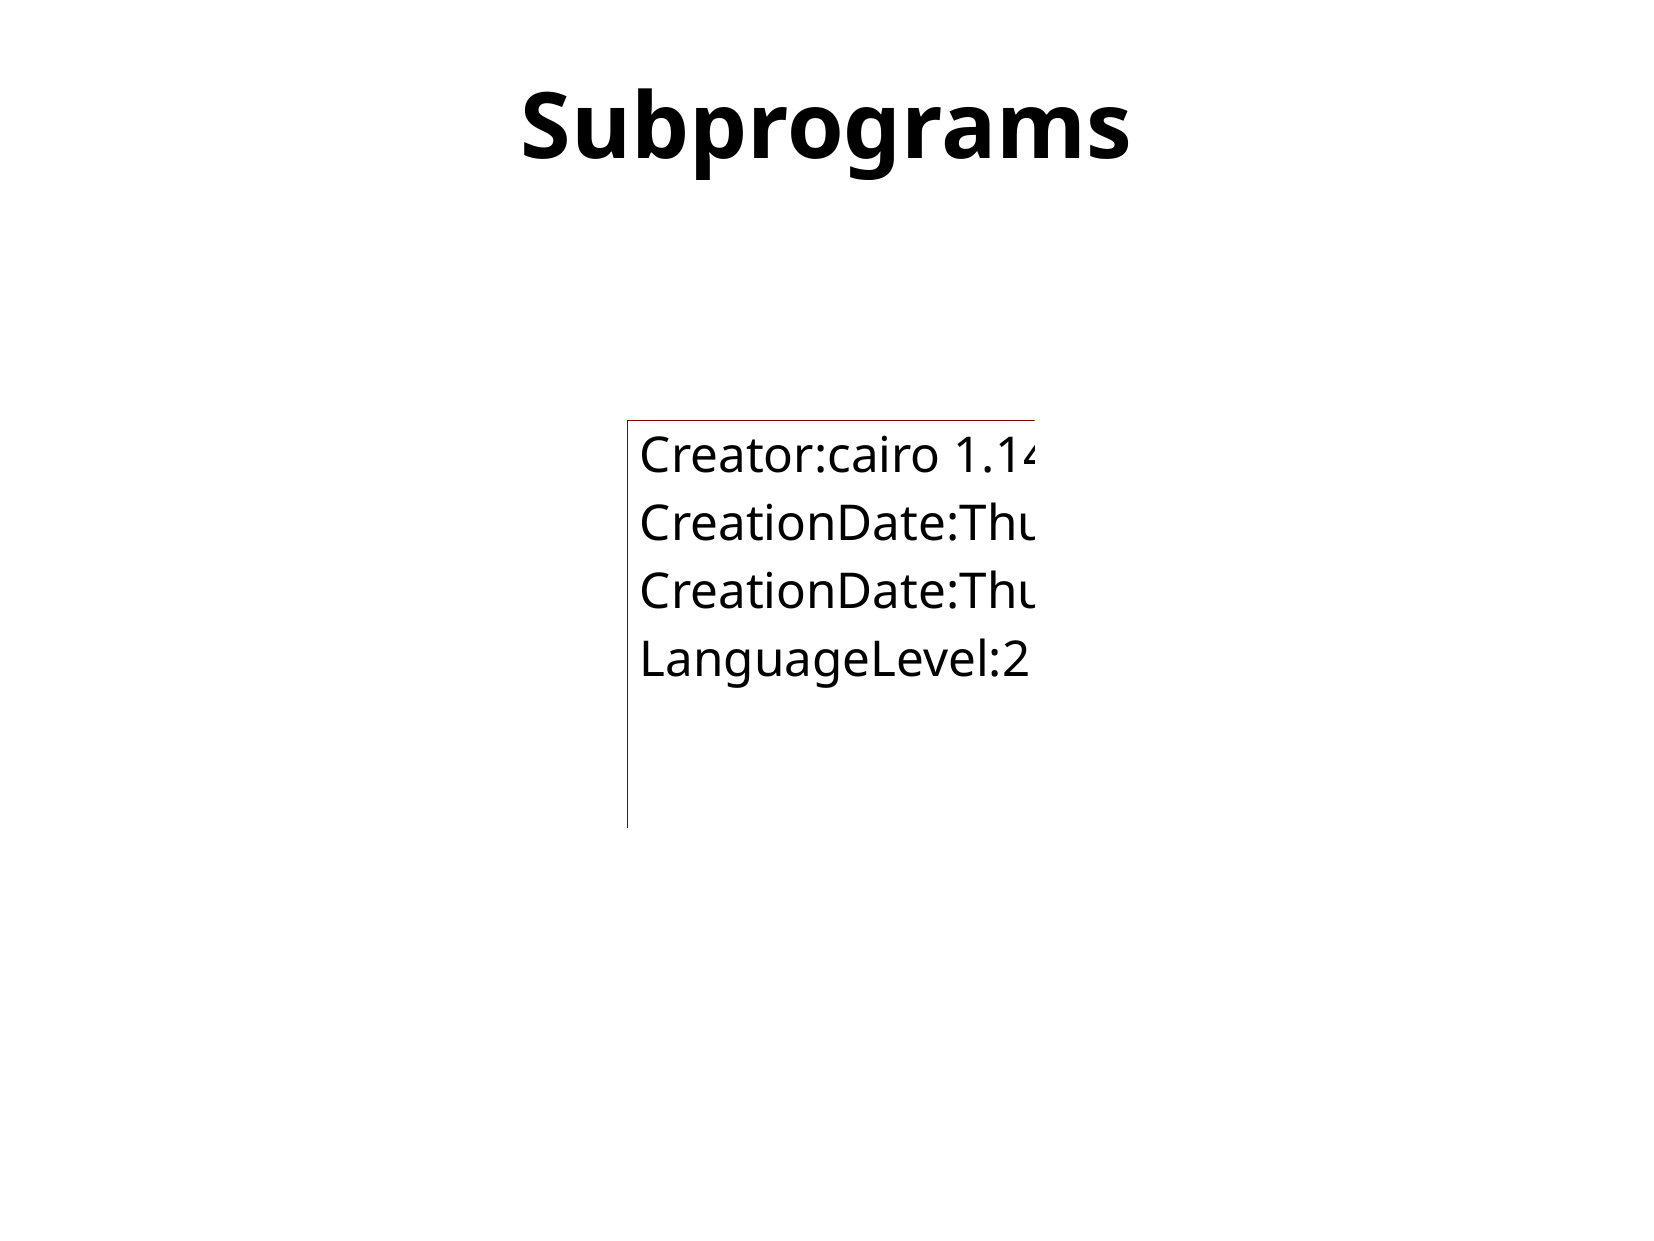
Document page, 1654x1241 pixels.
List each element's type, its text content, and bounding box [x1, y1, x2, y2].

title Subprograms [82, 19, 1571, 227]
picture [624, 417, 1035, 828]
